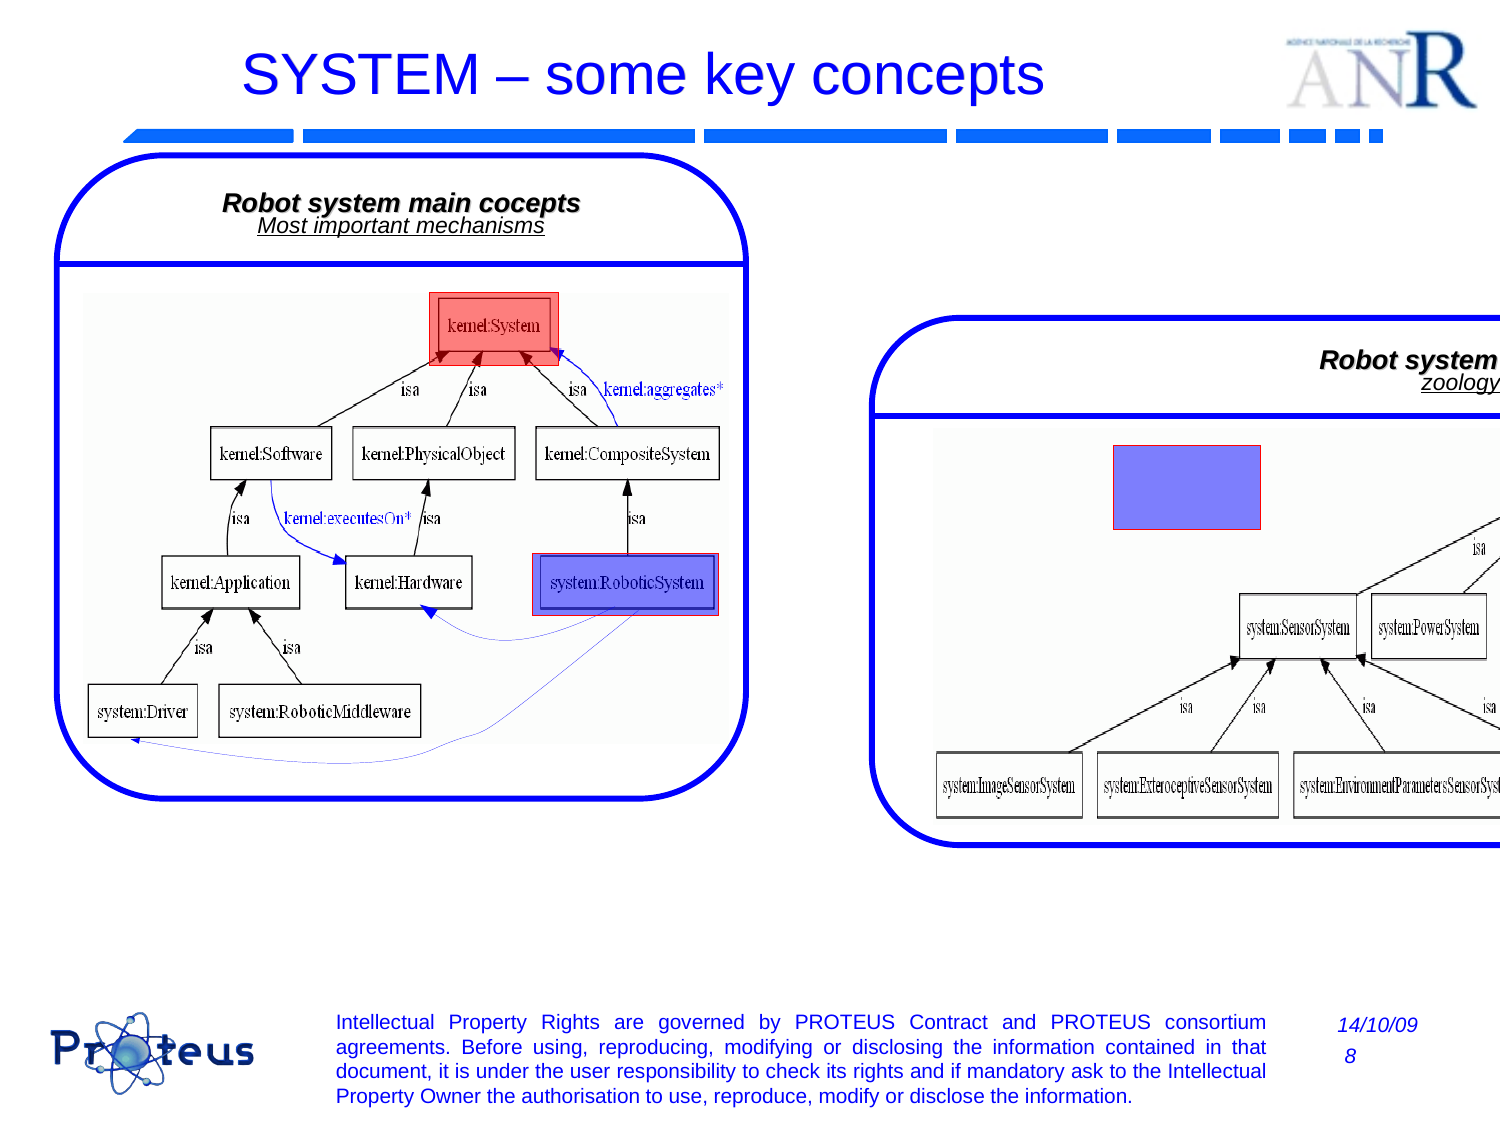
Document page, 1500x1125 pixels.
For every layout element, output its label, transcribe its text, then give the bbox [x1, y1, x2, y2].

title SYSTEM – some key concepts [23, 11, 1264, 130]
picture [35, 1003, 272, 1101]
picture [83, 293, 729, 744]
text_box [1113, 445, 1261, 530]
text_box Robot system first list zoology [871, 317, 1500, 413]
text_box Robot system main cocepts Most important mechanisms [56, 267, 746, 799]
picture [1281, 27, 1484, 115]
text_box [429, 292, 559, 366]
text_box Robot system first list zoology [871, 419, 1500, 846]
picture [933, 428, 1500, 825]
text_box Robot system main cocepts Most important mechanisms [56, 155, 746, 261]
text_box [532, 553, 719, 616]
